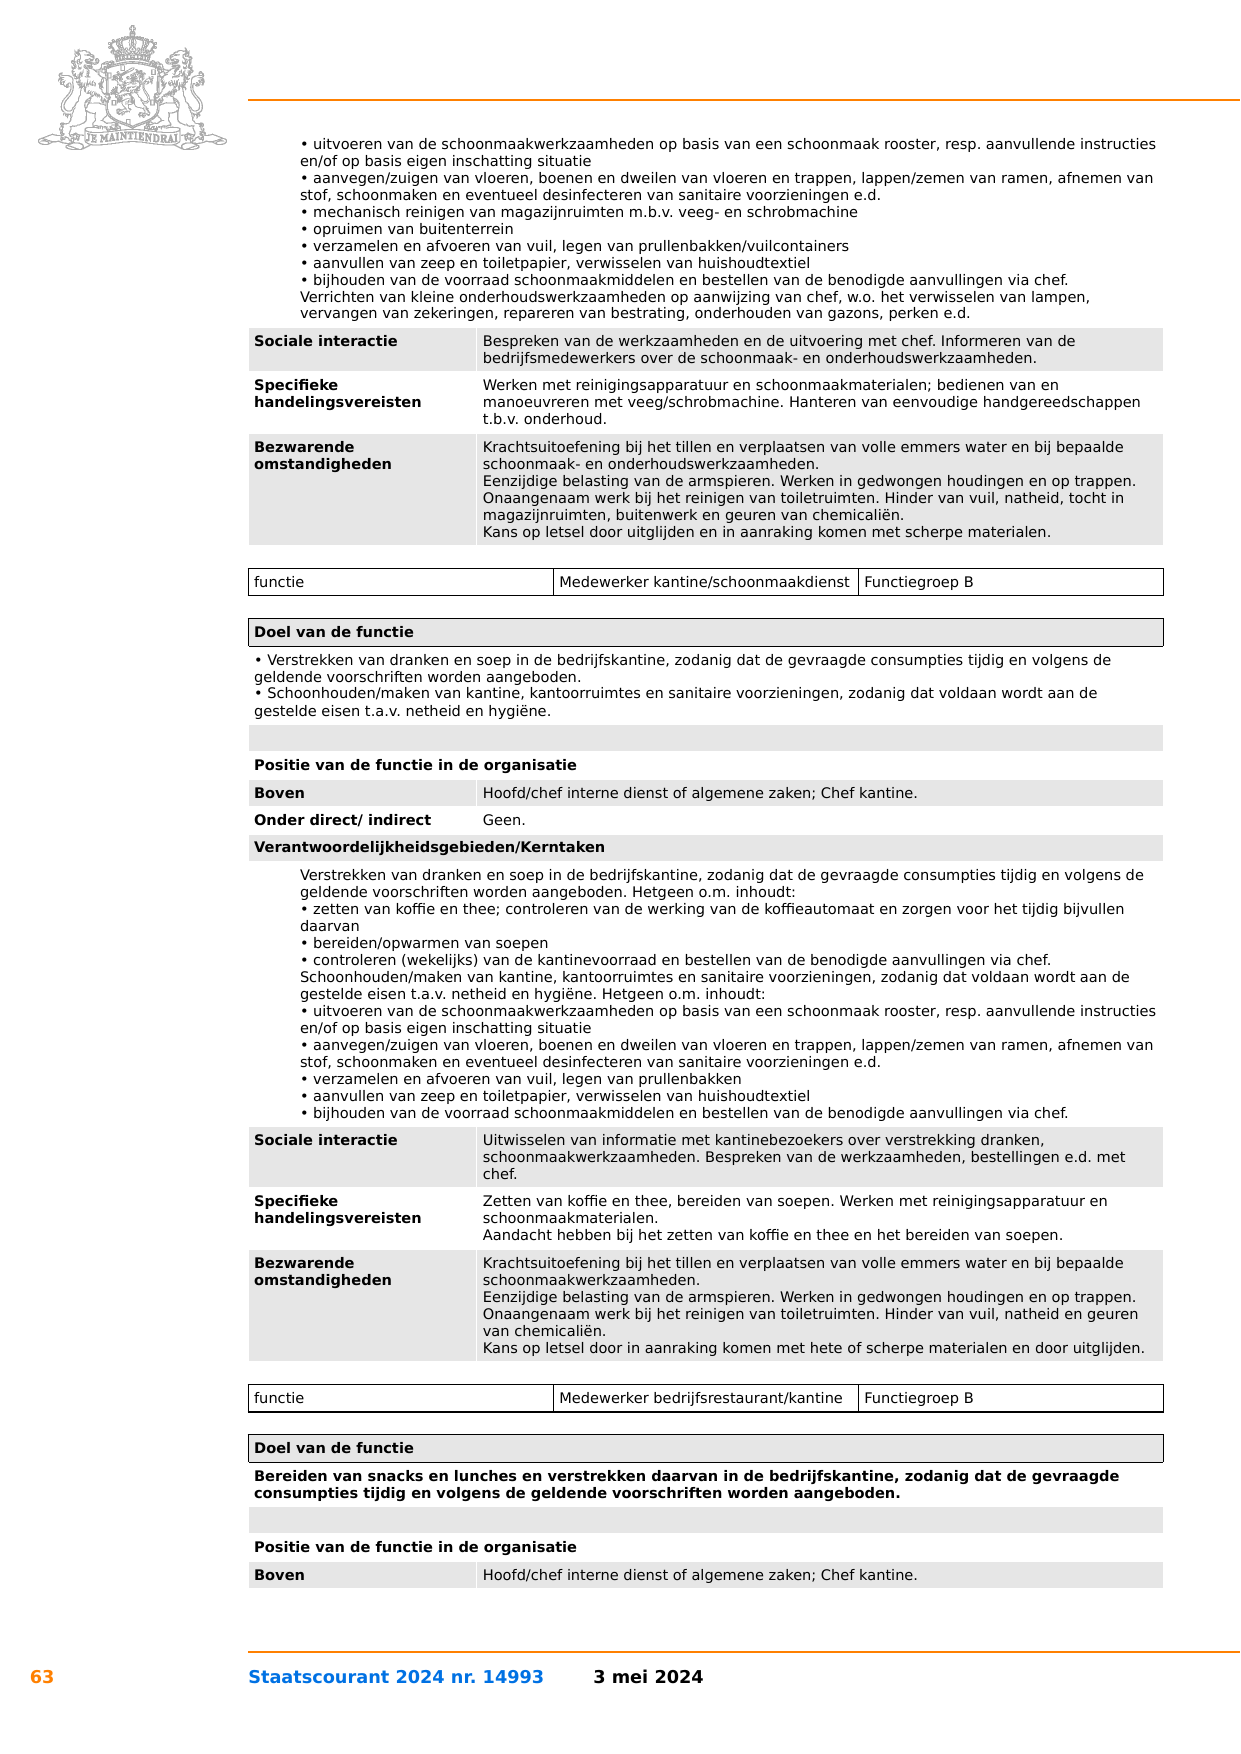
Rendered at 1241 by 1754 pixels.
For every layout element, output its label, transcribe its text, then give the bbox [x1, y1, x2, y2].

table_header functie [249, 569, 553, 595]
table_cell [249, 131, 293, 327]
table_cell Hoofd/chef interne dienst of algemene zaken; Chef kantine. [477, 1562, 1163, 1588]
table_cell Specifieke handelingsvereisten [249, 373, 476, 433]
table_cell Verantwoordelijkheidsgebieden/Kerntaken [249, 835, 1163, 861]
table_cell Krachtsuitoefening bij het tillen en verplaatsen van volle emmers water en bij bepaalde schoonmaakwerkzaamheden. Eenzijdige belasting van de armspieren. Werken in gedwongen houdingen en op trappen. Onaangenaam werk bij het reinigen van toiletruimten. Hinder van vuil, natheid en geuren van chemicaliën. Kans op letsel door in aanraking komen met hete of scherpe materialen en door uitglijden. [477, 1250, 1163, 1361]
table_cell Boven [249, 780, 476, 806]
table_cell Sociale interactie [249, 1127, 476, 1187]
table_cell Bezwarende omstandigheden [249, 434, 476, 545]
table_cell [249, 862, 293, 1126]
table_header Medewerker bedrijfsrestaurant/kantine [554, 1385, 858, 1411]
table_cell Bereiden van snacks en lunches en verstrekken daarvan in de bedrijfskantine, zodanig dat de gevraagde consumpties tijdig en volgens de geldende voorschriften worden aangeboden. [249, 1463, 1163, 1506]
table_cell Onder direct/ indirect [249, 807, 476, 834]
table_cell Specifieke handelingsvereisten [249, 1189, 476, 1249]
table_cell Geen. [477, 807, 1163, 834]
table_cell Uitwisselen van informatie met kantinebezoekers over verstrekking dranken, schoonmaakwerkzaamheden. Bespreken van de werkzaamheden, bestellingen e.d. met chef. [477, 1127, 1163, 1187]
table_header Doel van de functie [249, 1435, 1163, 1462]
table_cell [249, 725, 1163, 751]
table_header Medewerker kantine/schoonmaakdienst [554, 569, 858, 595]
table_cell Hoofd/chef interne dienst of algemene zaken; Chef kantine. [477, 780, 1163, 806]
picture [38, 25, 227, 150]
table_cell • uitvoeren van de schoonmaakwerkzaamheden op basis van een schoonmaak rooster, resp. aanvullende instructies en/of op basis eigen inschatting situatie • aanvegen/zuigen van vloeren, boenen en dweilen van vloeren en trappen, lappen/zemen van ramen, afnemen van stof, schoonmaken en eventueel desinfecteren van sanitaire voorzieningen e.d. • mechanisch reinigen van magazijnruimten m.b.v. veeg- en schrobmachine • opruimen van buitenterrein • verzamelen en afvoeren van vuil, legen van prullenbakken/vuilcontainers • aanvullen van zeep en toiletpapier, verwisselen van huishoudtextiel • bijhouden van de voorraad schoonmaakmiddelen en bestellen van de benodigde aanvullingen via chef. Verrichten van kleine onderhoudswerkzaamheden op aanwijzing van chef, w.o. het verwisselen van lampen, vervangen van zekeringen, repareren van bestrating, onderhouden van gazons, perken e.d. [294, 131, 1163, 327]
table_cell Boven [249, 1562, 476, 1588]
table_cell Sociale interactie [249, 328, 476, 371]
table_cell Positie van de functie in de organisatie [249, 1535, 1163, 1561]
table_header functie [249, 1385, 553, 1411]
table_cell Zetten van koffie en thee, bereiden van soepen. Werken met reinigingsapparatuur en schoonmaakmaterialen. Aandacht hebben bij het zetten van koffie en thee en het bereiden van soepen. [477, 1189, 1163, 1249]
table_cell Krachtsuitoefening bij het tillen en verplaatsen van volle emmers water en bij bepaalde schoonmaak- en onderhoudswerkzaamheden. Eenzijdige belasting van de armspieren. Werken in gedwongen houdingen en op trappen. Onaangenaam werk bij het reinigen van toiletruimten. Hinder van vuil, natheid, tocht in magazijnruimten, buitenwerk en geuren van chemicaliën. Kans op letsel door uitglijden en in aanraking komen met scherpe materialen. [477, 434, 1163, 545]
table_cell Bespreken van de werkzaamheden en de uitvoering met chef. Informeren van de bedrijfsmedewerkers over de schoonmaak- en onderhoudswerkzaamheden. [477, 328, 1163, 371]
table_header Functiegroep B [859, 1385, 1163, 1411]
table_cell Positie van de functie in de organisatie [249, 753, 1163, 779]
table_header Functiegroep B [859, 569, 1163, 595]
table_cell Verstrekken van dranken en soep in de bedrijfskantine, zodanig dat de gevraagde consumpties tijdig en volgens de geldende voorschriften worden aangeboden. Hetgeen o.m. inhoudt: • zetten van koffie en thee; controleren van de werking van de koffieautomaat en zorgen voor het tijdig bijvullen daarvan • bereiden/opwarmen van soepen • controleren (wekelijks) van de kantinevoorraad en bestellen van de benodigde aanvullingen via chef. Schoonhouden/maken van kantine, kantoorruimtes en sanitaire voorzieningen, zodanig dat voldaan wordt aan de gestelde eisen t.a.v. netheid en hygiëne. Hetgeen o.m. inhoudt: • uitvoeren van de schoonmaakwerkzaamheden op basis van een schoonmaak rooster, resp. aanvullende instructies en/of op basis eigen inschatting situatie • aanvegen/zuigen van vloeren, boenen en dweilen van vloeren en trappen, lappen/zemen van ramen, afnemen van stof, schoonmaken en eventueel desinfecteren van sanitaire voorzieningen e.d. • verzamelen en afvoeren van vuil, legen van prullenbakken • aanvullen van zeep en toiletpapier, verwisselen van huishoudtextiel • bijhouden van de voorraad schoonmaakmiddelen en bestellen van de benodigde aanvullingen via chef. [294, 862, 1163, 1126]
table_cell [249, 1507, 1163, 1533]
table_cell Bezwarende omstandigheden [249, 1250, 476, 1361]
table_cell Werken met reinigingsapparatuur en schoonmaakmaterialen; bedienen van en manoeuvreren met veeg/schrobmachine. Hanteren van eenvoudige handgereedschappen t.b.v. onderhoud. [477, 373, 1163, 433]
table_header Doel van de functie [249, 619, 1163, 646]
table_cell • Verstrekken van dranken en soep in de bedrijfskantine, zodanig dat de gevraagde consumpties tijdig en volgens de geldende voorschriften worden aangeboden. • Schoonhouden/maken van kantine, kantoorruimtes en sanitaire voorzieningen, zodanig dat voldaan wordt aan de gestelde eisen t.a.v. netheid en hygiëne. [249, 647, 1163, 724]
